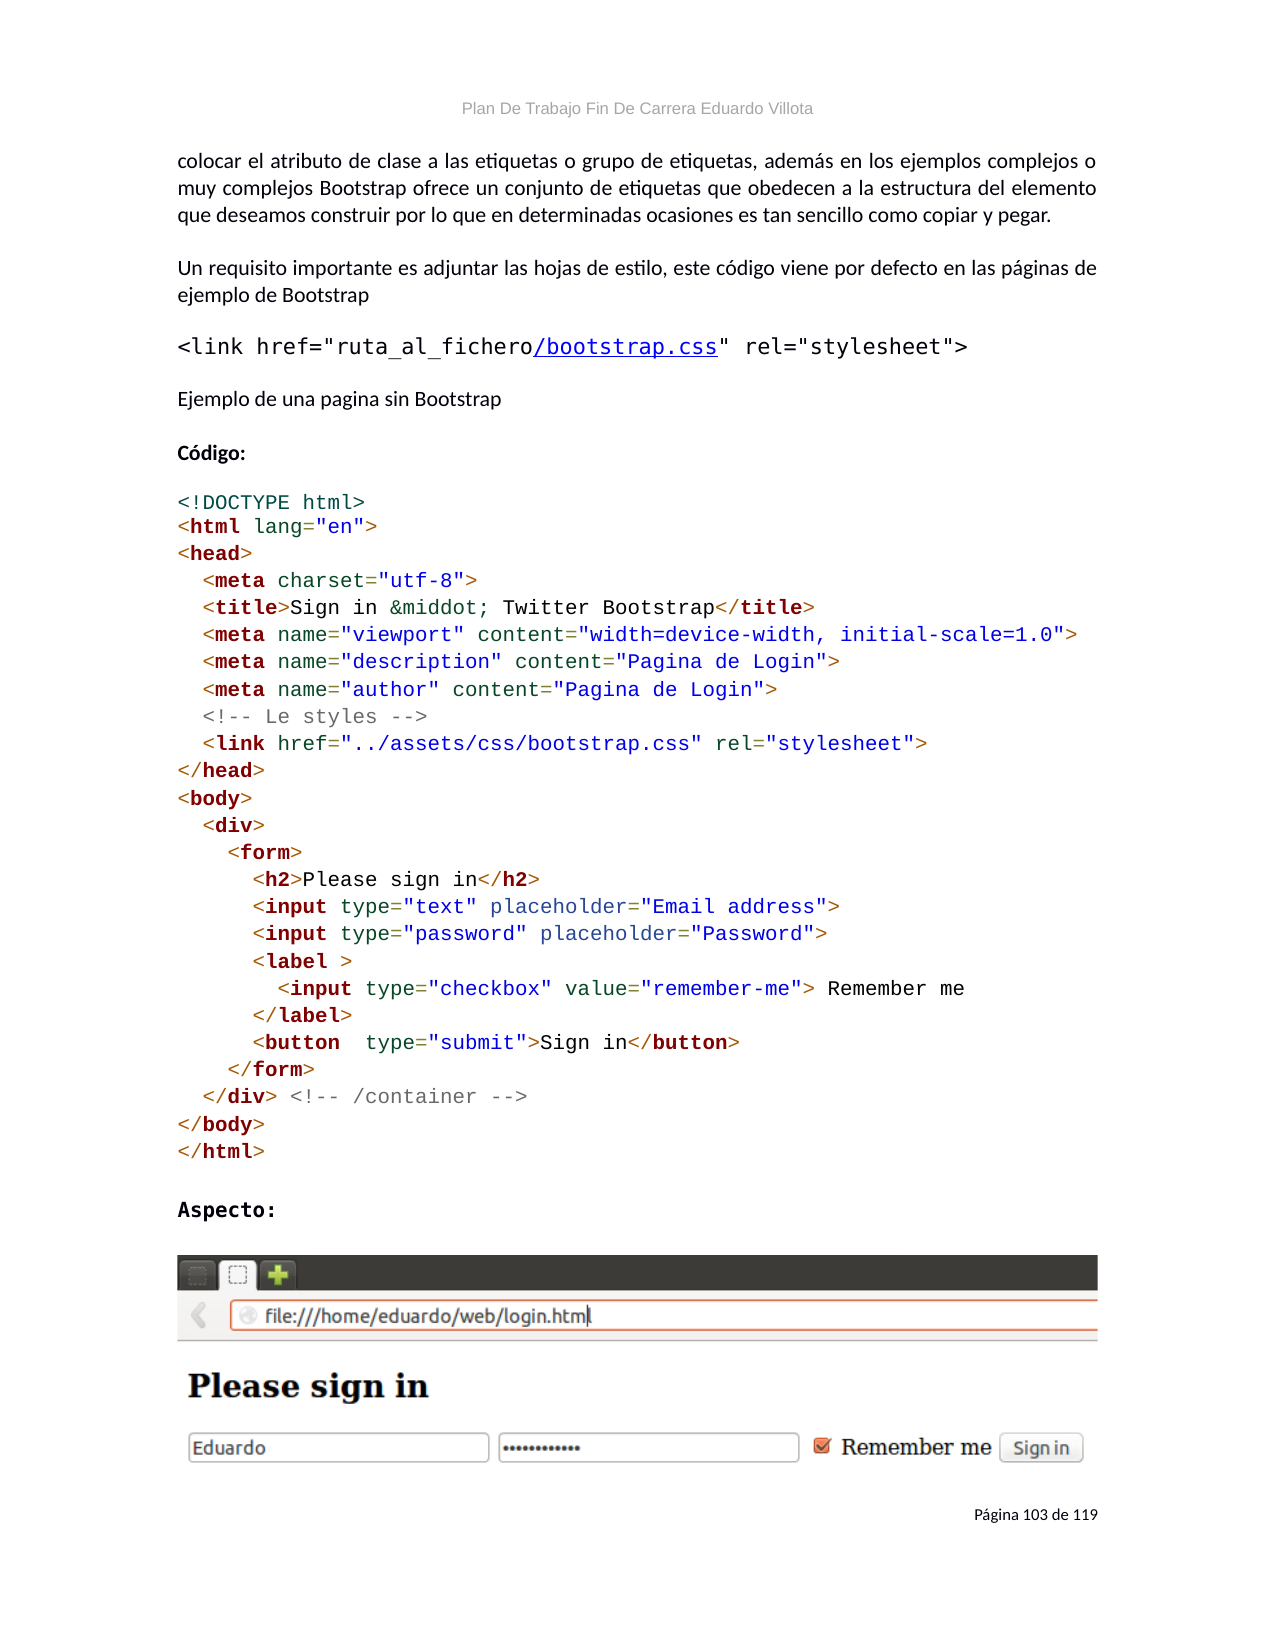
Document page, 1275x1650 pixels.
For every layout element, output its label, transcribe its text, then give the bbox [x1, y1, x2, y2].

text <meta charset="utf-8"> [177, 570, 1098, 594]
text <button type="submit">Sign in</button> [177, 1032, 1098, 1056]
text <body> [177, 787, 1098, 811]
text <meta name="author" content="Pagina de Login"> [177, 679, 1098, 702]
text <div> [177, 815, 1098, 838]
text <!-- Le styles --> [177, 706, 1098, 729]
text <head> [177, 543, 1098, 566]
text </html> [177, 1141, 1098, 1164]
text </form> [177, 1059, 1098, 1083]
text <input type="password" placeholder="Password"> [177, 923, 1098, 947]
text <label > [177, 951, 1098, 974]
text <input type="checkbox" value="remember-me"> Remember me [177, 978, 1098, 1001]
text </label> [177, 1005, 1098, 1029]
text Código: [177, 439, 1098, 465]
text Ejemplo de una pagina sin Bootstrap [177, 385, 1098, 412]
text </div> <!-- /container --> [177, 1087, 1098, 1110]
text <input type="text" placeholder="Email address"> [177, 896, 1098, 920]
text Aspecto: [177, 1198, 1098, 1222]
text <link href="ruta_al_fichero/bootstrap.css" rel="stylesheet"> [177, 334, 1098, 360]
text <meta name="description" content="Pagina de Login"> [177, 652, 1098, 675]
text Un requisito importante es adjuntar las hojas de estilo, este código viene por defecto en las páginas de ejemplo de Bootstrap [177, 254, 1098, 308]
text <html lang="en"> [177, 516, 1098, 539]
text </head> [177, 760, 1098, 784]
text <link href="../assets/css/bootstrap.css" rel="stylesheet"> [177, 733, 1098, 757]
text <title>Sign in &middot; Twitter Bootstrap</title> [177, 597, 1098, 621]
text <!DOCTYPE html> [177, 492, 1098, 516]
text colocar el atributo de clase a las etiquetas o grupo de etiquetas, además en los ejemplos complejos o muy complejos Bootstrap ofrece un conjunto de etiquetas que obedecen a la estructura del elemento que deseamos construir por lo que en determinadas ocasiones es tan sencillo como copiar y pegar. [177, 148, 1098, 228]
text <meta name="viewport" content="width=device-width, initial-scale=1.0"> [177, 624, 1098, 648]
text <h2>Please sign in</h2> [177, 869, 1098, 893]
picture [177, 1255, 1098, 1490]
text </body> [177, 1114, 1098, 1137]
text <form> [177, 842, 1098, 866]
